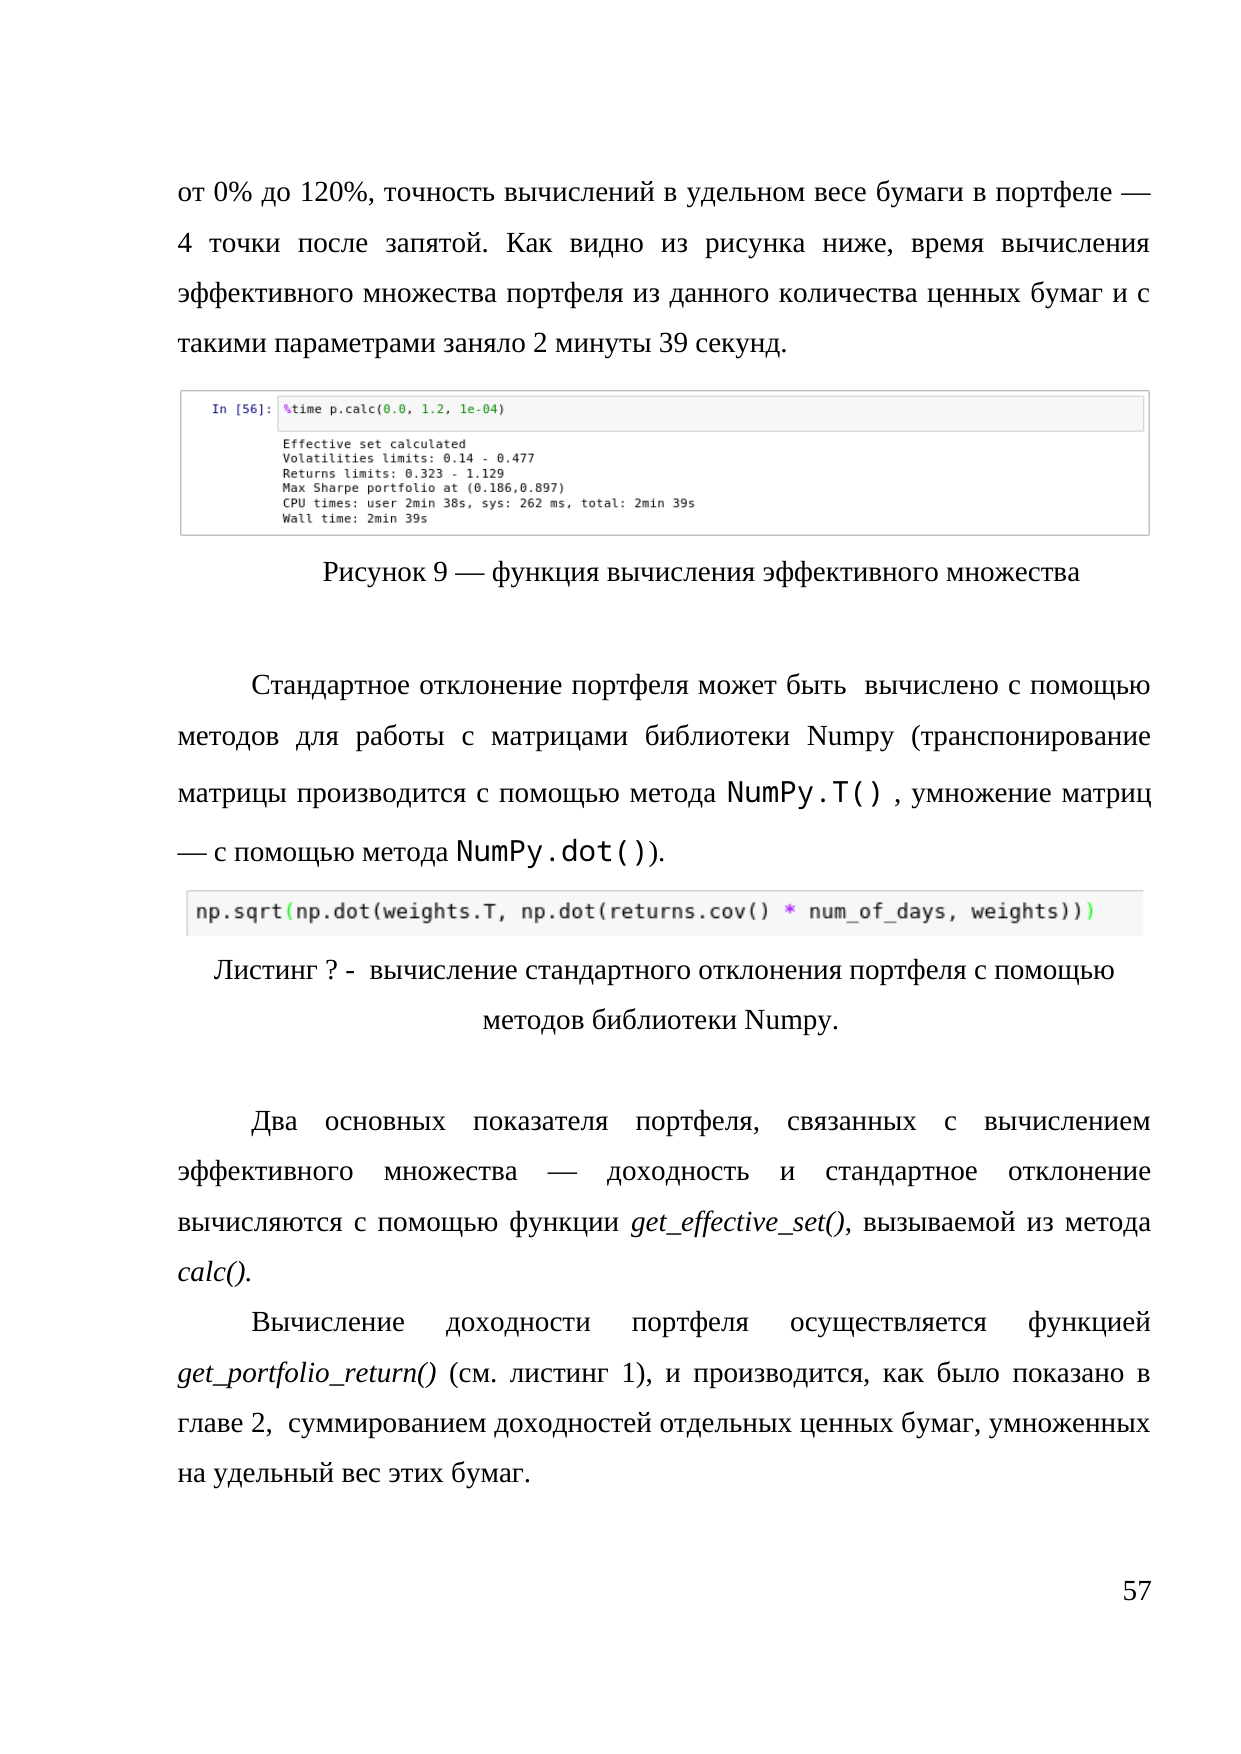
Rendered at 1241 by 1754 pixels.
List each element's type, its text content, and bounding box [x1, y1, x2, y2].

picture [185, 890, 1144, 936]
picture [177, 388, 1152, 538]
text Рисунок 9 — функция вычисления эффективного множества [177, 538, 1152, 588]
text Стандартное отклонение портфеля может быть вычислено с помощью методов для работы с матрицами библиотеки Numpy (транспонирование матрицы производится с помощью метода NumPy.T() , умножение матриц — с помощью метода NumPy.dot()). [177, 667, 1152, 870]
text Листинг ? - вычисление стандартного отклонения портфеля с помощью методов библиотеки Numpy. [177, 952, 1152, 1036]
text Вычисление доходности портфеля осуществляется функцией get_portfolio_return() (см. листинг 1), и производится, как было показано в главе 2, суммированием доходностей отдельных ценных бумаг, умноженных на удельный вес этих бумаг. [177, 1304, 1152, 1489]
text от 0% до 120%, точность вычислений в удельном весе бумаги в портфеле — 4 точки после запятой. Как видно из рисунка ниже, время вычисления эффективного множества портфеля из данного количества ценных бумаг и с такими параметрами заняло 2 минуты 39 секунд. [177, 174, 1152, 359]
text Два основных показателя портфеля, связанных с вычислением эффективного множества — доходность и стандартное отклонение вычисляются с помощью функции get_effective_set(), вызываемой из метода calc(). [177, 1103, 1152, 1288]
